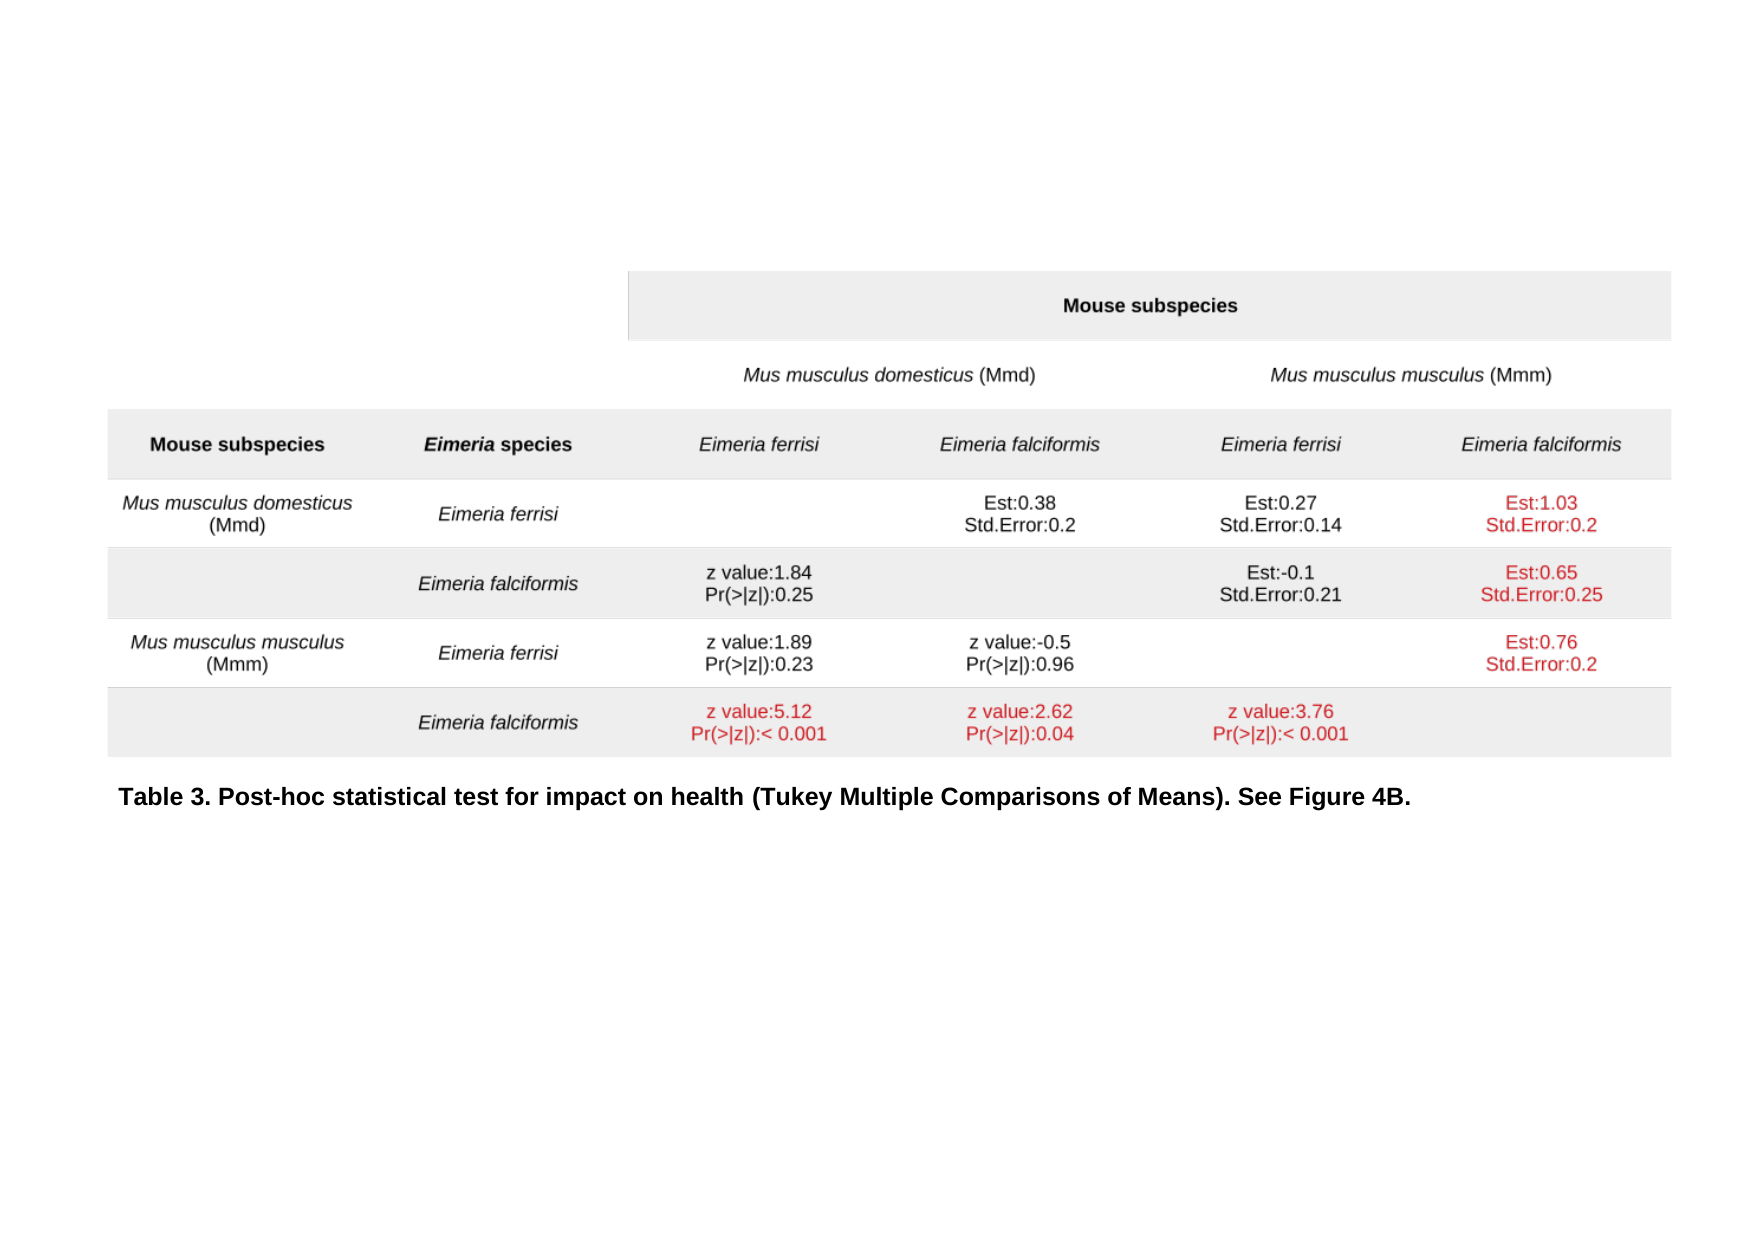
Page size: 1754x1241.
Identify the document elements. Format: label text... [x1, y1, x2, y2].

text Table 3. Post-hoc statistical test for impact on health (Tukey Multiple Comparisons of Means). See Figure 4B. [118, 757, 1636, 810]
picture [107, 271, 1672, 757]
text [118, 251, 1636, 271]
